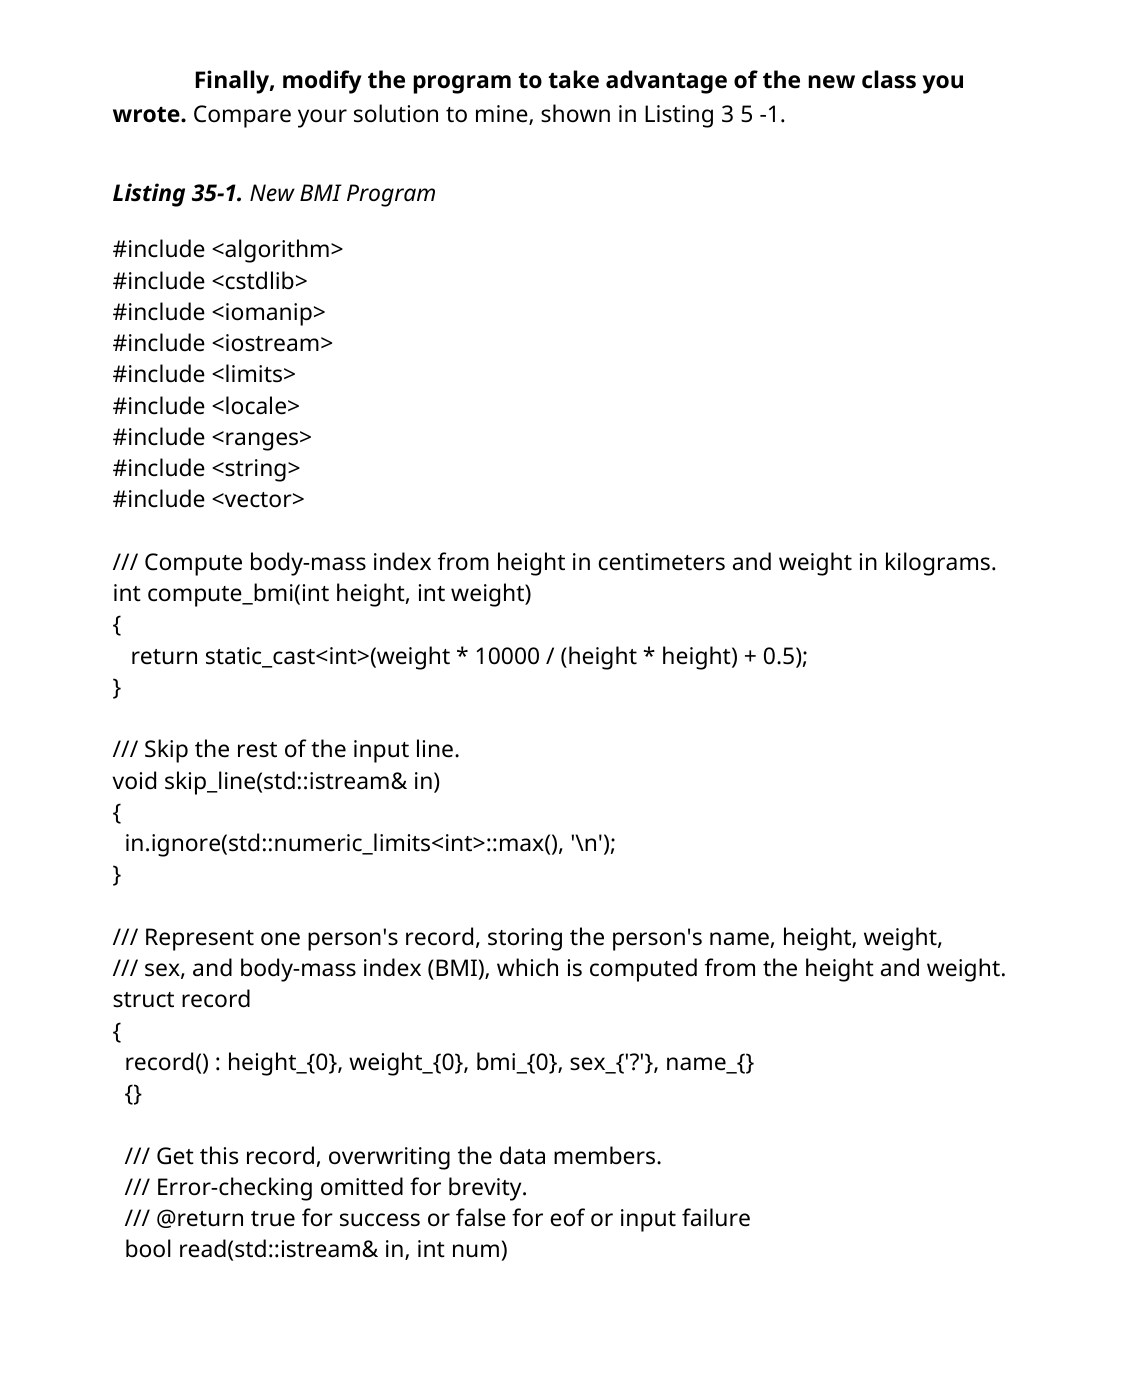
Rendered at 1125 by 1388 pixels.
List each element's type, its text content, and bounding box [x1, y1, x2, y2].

text { [112, 1015, 1012, 1046]
text Finally, modify the program to take advantage of the new class you wrote. Compare your solution to mine, shown in Listing 3 5 -1. [112, 62, 1012, 129]
text #include <string> [112, 452, 1012, 483]
text in.ignore(std::numeric_limits<int>::max(), '\n'); [112, 827, 1012, 858]
text #include <cstdlib> [112, 265, 1012, 296]
text return static_cast<int>(weight * 10000 / (height * height) + 0.5); [112, 640, 1012, 671]
text bool read(std::istream& in, int num) [112, 1233, 1012, 1265]
text {} [112, 1077, 1012, 1108]
text { [112, 608, 1012, 640]
text struct record [112, 983, 1012, 1015]
text { [112, 796, 1012, 827]
text /// @return true for success or false for eof or input failure [112, 1202, 1012, 1233]
text Listing 35-1. New BMI Program [112, 177, 1012, 208]
text #include <algorithm> [112, 233, 1012, 265]
text #include <ranges> [112, 421, 1012, 452]
text /// Represent one person's record, storing the person's name, height, weight, [112, 921, 1012, 952]
text #include <locale> [112, 390, 1012, 421]
text } [112, 671, 1012, 702]
text void skip_line(std::istream& in) [112, 765, 1012, 796]
text #include <limits> [112, 358, 1012, 390]
text record() : height_{0}, weight_{0}, bmi_{0}, sex_{'?'}, name_{} [112, 1046, 1012, 1077]
text /// Get this record, overwriting the data members. [112, 1140, 1012, 1171]
text #include <vector> [112, 483, 1012, 515]
text /// Compute body-mass index from height in centimeters and weight in kilograms. [112, 546, 1012, 577]
text #include <iostream> [112, 327, 1012, 358]
text } [112, 858, 1012, 890]
text /// Error-checking omitted for brevity. [112, 1171, 1012, 1202]
text int compute_bmi(int height, int weight) [112, 577, 1012, 608]
text /// sex, and body-mass index (BMI), which is computed from the height and weight. [112, 952, 1012, 983]
text #include <iomanip> [112, 296, 1012, 327]
text /// Skip the rest of the input line. [112, 733, 1012, 765]
